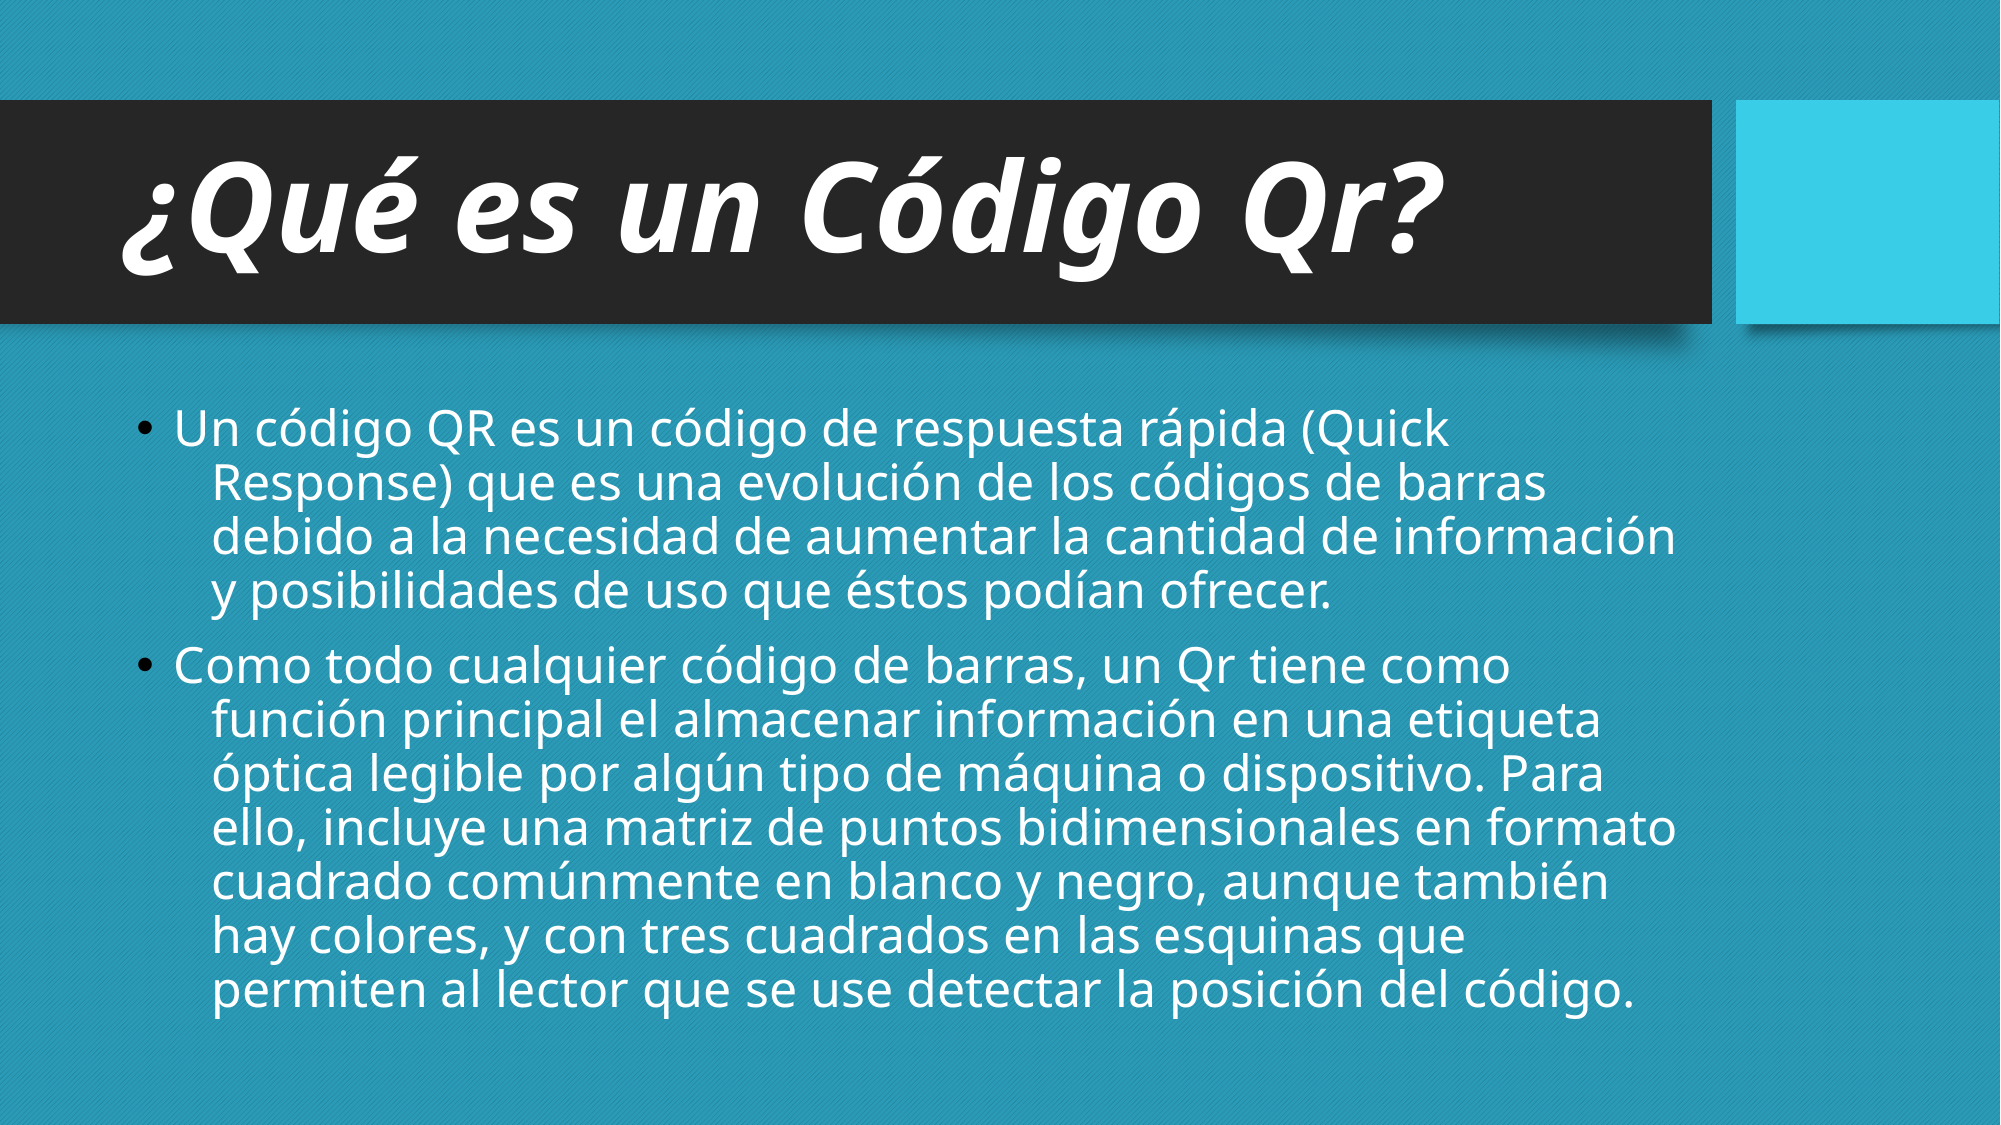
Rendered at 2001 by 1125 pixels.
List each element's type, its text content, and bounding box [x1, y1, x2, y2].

list Un código QR es un código de respuesta rápida (Quick Response) que es una evolución de los códigos de barras debido a la necesidad de aumentar la cantidad de información y posibilidades de uso que éstos podían ofrecer. Como todo cualquier código de barras, un Qr tiene como función principal el almacenar información en una etiqueta óptica legible por algún tipo de máquina o dispositivo. Para ello, incluye una matriz de puntos bidimensionales en formato cuadrado comúnmente en blanco y negro, aunque también hay colores, y con tres cuadrados en las esquinas que permiten al lector que se use detectar la posición del código. [121, 396, 1699, 1090]
title ¿Qué es un Código Qr? [111, 123, 1689, 301]
